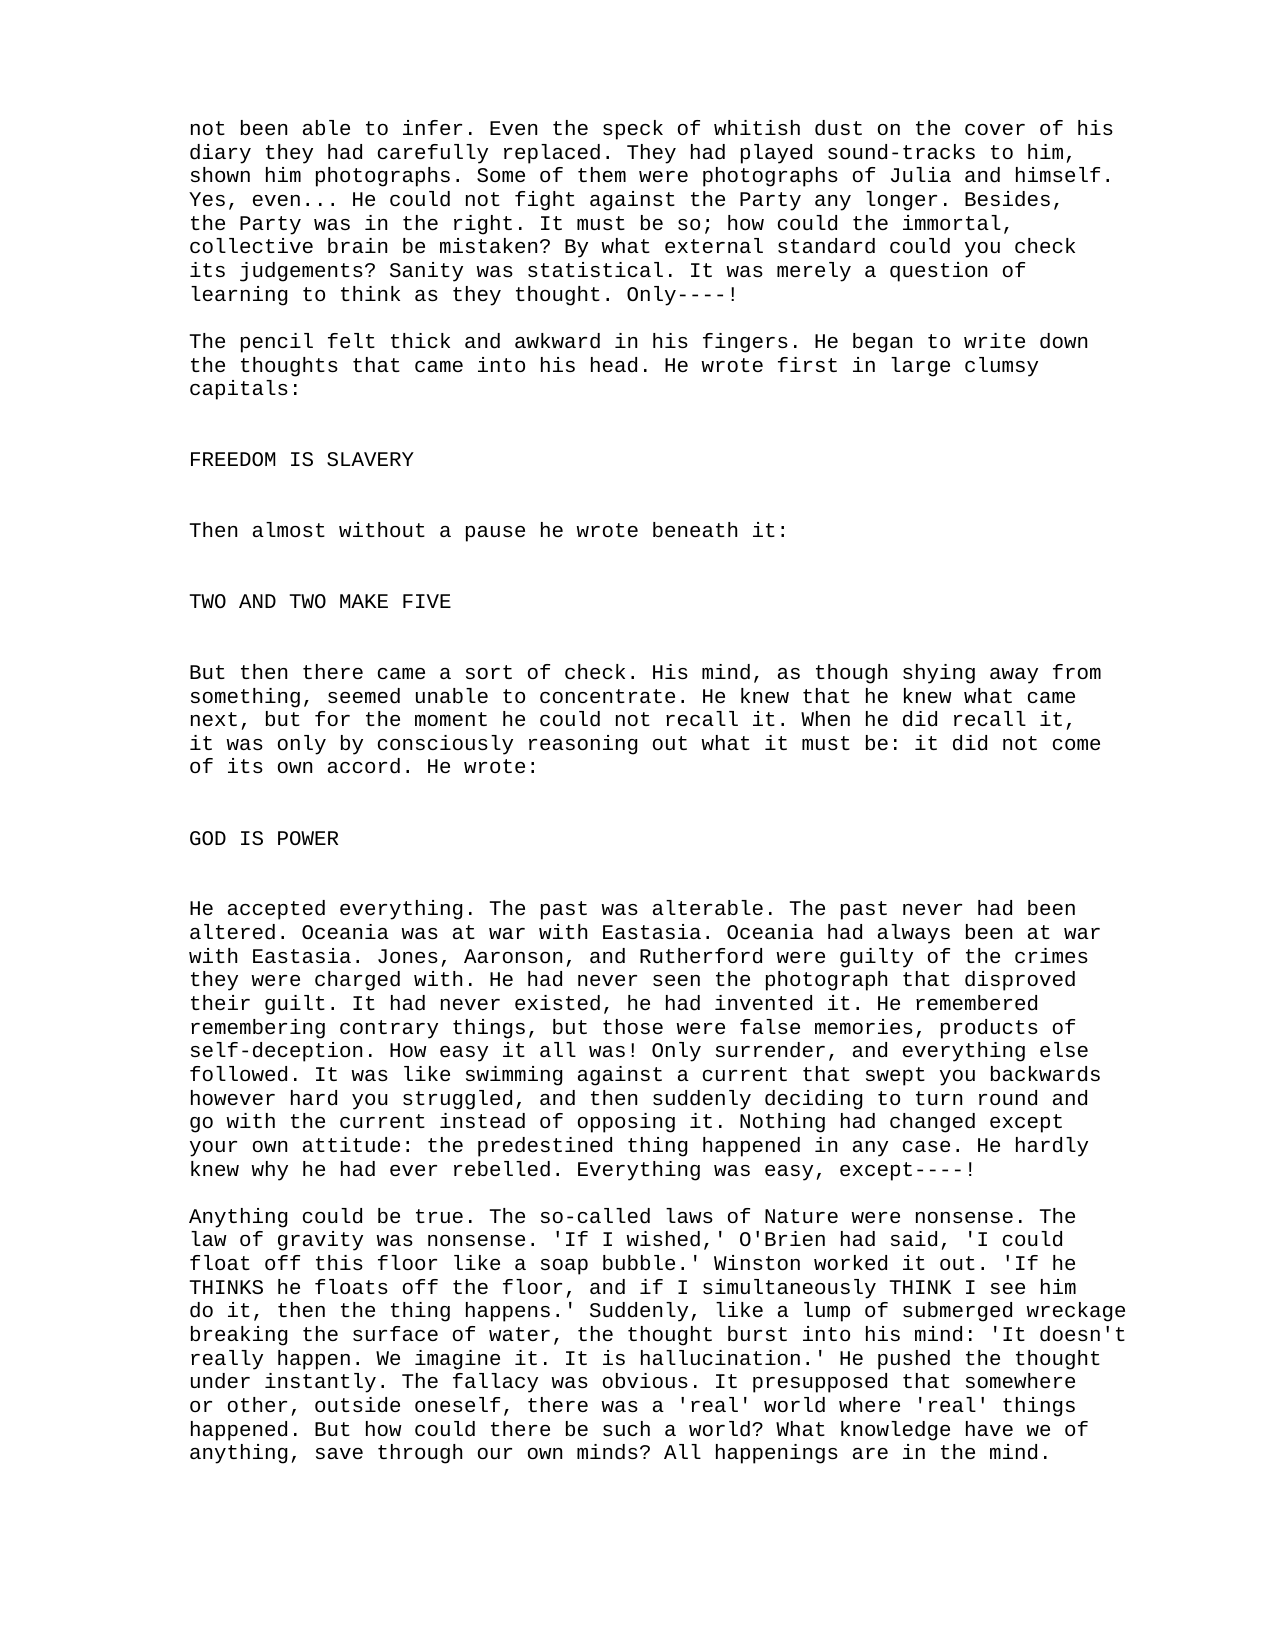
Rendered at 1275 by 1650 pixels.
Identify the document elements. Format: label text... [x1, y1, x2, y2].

text followed. It was like swimming against a current that swept you backwards [189, 1064, 1185, 1088]
text diary they had carefully replaced. They had played sound-tracks to him, [189, 142, 1185, 165]
text collective brain be mistaken? By what external standard could you check [189, 236, 1185, 260]
text really happen. We imagine it. It is hallucination.' He pushed the thought [189, 1348, 1185, 1371]
text the Party was in the right. It must be so; how could the immortal, [189, 213, 1185, 236]
text Yes, even... He could not fight against the Party any longer. Besides, [189, 189, 1185, 213]
text breaking the surface of water, the thought burst into his mind: 'It doesn't [189, 1324, 1185, 1348]
text they were charged with. He had never seen the photograph that disproved [189, 969, 1185, 993]
text shown him photographs. Some of them were photographs of Julia and himself. [189, 165, 1185, 189]
text altered. Oceania was at war with Eastasia. Oceania had always been at war [189, 922, 1185, 946]
text go with the current instead of opposing it. Nothing had changed except [189, 1111, 1185, 1135]
text float off this floor like a soap bubble.' Winston worked it out. 'If he [189, 1253, 1185, 1277]
text it was only by consciously reasoning out what it must be: it did not come [189, 733, 1185, 757]
text capitals: FREEDOM IS SLAVERY Then almost without a pause he wrote beneath it: TWO AND TWO MAKE FIVE But then there came a sort of check. His mind, as though shying away from [189, 378, 1185, 686]
text knew why he had ever rebelled. Everything was easy, except----! Anything could be true. The so-called laws of Nature were nonsense. The [189, 1158, 1185, 1229]
text next, but for the moment he could not recall it. When he did recall it, [189, 709, 1185, 733]
text happened. But how could there be such a world? What knowledge have we of [189, 1419, 1185, 1442]
text remembering contrary things, but those were false memories, products of [189, 1017, 1185, 1040]
text of its own accord. He wrote: GOD IS POWER He accepted everything. The past was alterable. The past never had been [189, 757, 1185, 922]
text law of gravity was nonsense. 'If I wished,' O'Brien had said, 'I could [189, 1229, 1185, 1253]
text learning to think as they thought. Only----! The pencil felt thick and awkward in his fingers. He began to write down [189, 284, 1185, 354]
text its judgements? Sanity was statistical. It was merely a question of [189, 260, 1185, 284]
text however hard you struggled, and then suddenly deciding to turn round and [189, 1088, 1185, 1111]
text not been able to infer. Even the speck of whitish dust on the cover of his [189, 118, 1185, 142]
text do it, then the thing happens.' Suddenly, like a lump of submerged wreckage [189, 1300, 1185, 1324]
text anything, save through our own minds? All happenings are in the mind. [189, 1442, 1185, 1466]
text the thoughts that came into his head. He wrote first in large clumsy [189, 354, 1185, 378]
text their guilt. It had never existed, he had invented it. He remembered [189, 993, 1185, 1017]
text your own attitude: the predestined thing happened in any case. He hardly [189, 1135, 1185, 1158]
text under instantly. The fallacy was obvious. It presupposed that somewhere [189, 1371, 1185, 1395]
text self-deception. How easy it all was! Only surrender, and everything else [189, 1040, 1185, 1064]
text or other, outside oneself, there was a 'real' world where 'real' things [189, 1395, 1185, 1419]
text THINKS he floats off the floor, and if I simultaneously THINK I see him [189, 1277, 1185, 1300]
text something, seemed unable to concentrate. He knew that he knew what came [189, 686, 1185, 709]
text with Eastasia. Jones, Aaronson, and Rutherford were guilty of the crimes [189, 946, 1185, 969]
